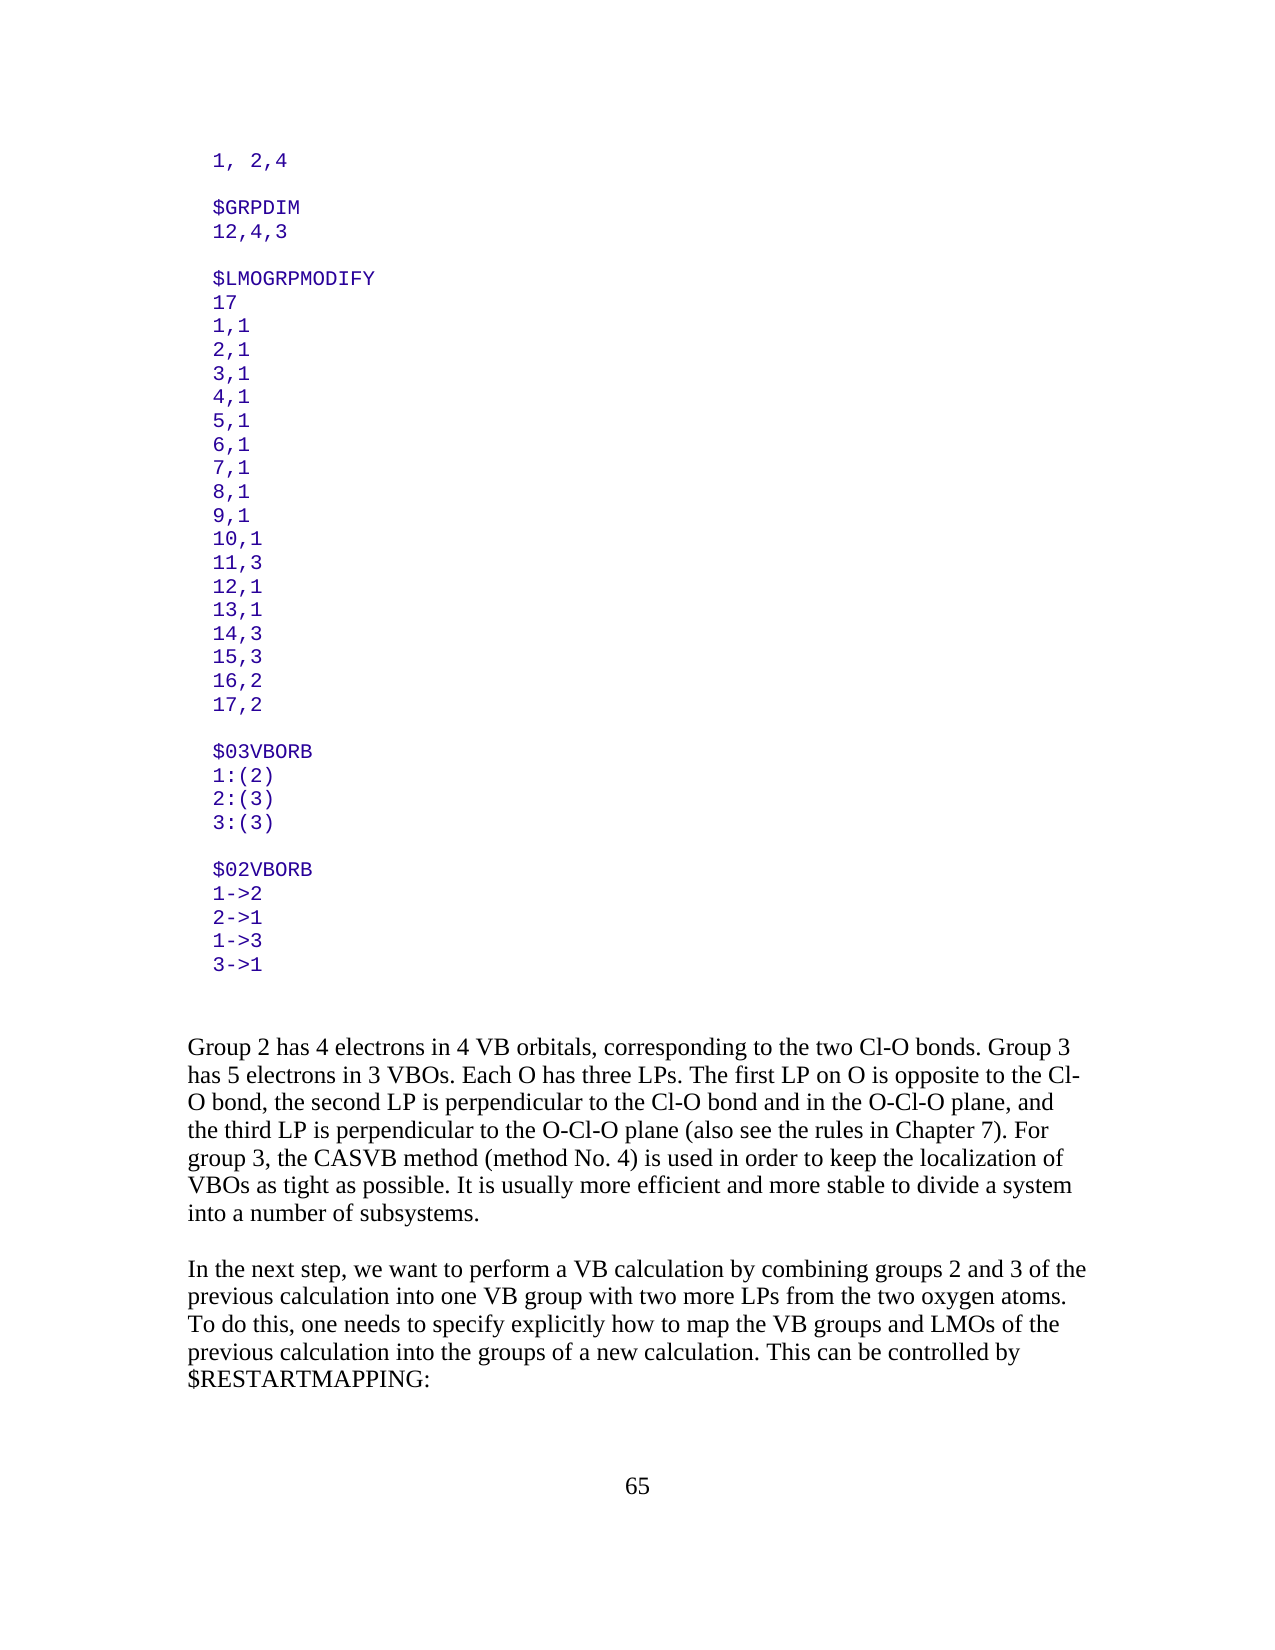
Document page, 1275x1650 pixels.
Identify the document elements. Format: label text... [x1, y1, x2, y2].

text $GRPDIM [187, 197, 1087, 221]
text $LMOGRPMODIFY [187, 268, 1087, 292]
text 16,2 [187, 670, 1087, 694]
text 2->1 [187, 907, 1087, 930]
text 1,1 [187, 316, 1087, 339]
text 3:(3) [187, 812, 1087, 836]
text 3->1 [187, 954, 1087, 978]
text 12,1 [187, 576, 1087, 599]
text 4,1 [187, 386, 1087, 410]
text 8,1 [187, 481, 1087, 505]
text Group 2 has 4 electrons in 4 VB orbitals, corresponding to the two Cl-O bonds. Group 3 has 5 electrons in 3 VBOs. Each O has three LPs. The first LP on O is opposite to the Cl-O bond, the second LP is perpendicular to the Cl-O bond and in the O-Cl-O plane, and the third LP is perpendicular to the O-Cl-O plane (also see the rules in Chapter 7). For group 3, the CASVB method (method No. 4) is used in order to keep the localization of VBOs as tight as possible. It is usually more efficient and more stable to divide a system into a number of subsystems. [187, 1033, 1087, 1227]
text 13,1 [187, 599, 1087, 623]
text 9,1 [187, 505, 1087, 528]
text 2,1 [187, 339, 1087, 363]
text 7,1 [187, 457, 1087, 481]
text $03VBORB [187, 741, 1087, 765]
text 1, 2,4 [187, 150, 1087, 174]
text 17,2 [187, 694, 1087, 717]
text 6,1 [187, 434, 1087, 457]
text 3,1 [187, 363, 1087, 386]
text 12,4,3 [187, 221, 1087, 244]
text 5,1 [187, 410, 1087, 434]
text 2:(3) [187, 788, 1087, 812]
text 1->3 [187, 930, 1087, 954]
text 17 [187, 292, 1087, 316]
text 1->2 [187, 883, 1087, 907]
text 11,3 [187, 552, 1087, 576]
text $02VBORB [187, 859, 1087, 883]
text 1:(2) [187, 765, 1087, 788]
text In the next step, we want to perform a VB calculation by combining groups 2 and 3 of the previous calculation into one VB group with two more LPs from the two oxygen atoms. To do this, one needs to specify explicitly how to map the VB groups and LMOs of the previous calculation into the groups of a new calculation. This can be controlled by $RESTARTMAPPING: [187, 1255, 1087, 1393]
text 10,1 [187, 528, 1087, 552]
text 15,3 [187, 647, 1087, 670]
text 14,3 [187, 623, 1087, 647]
